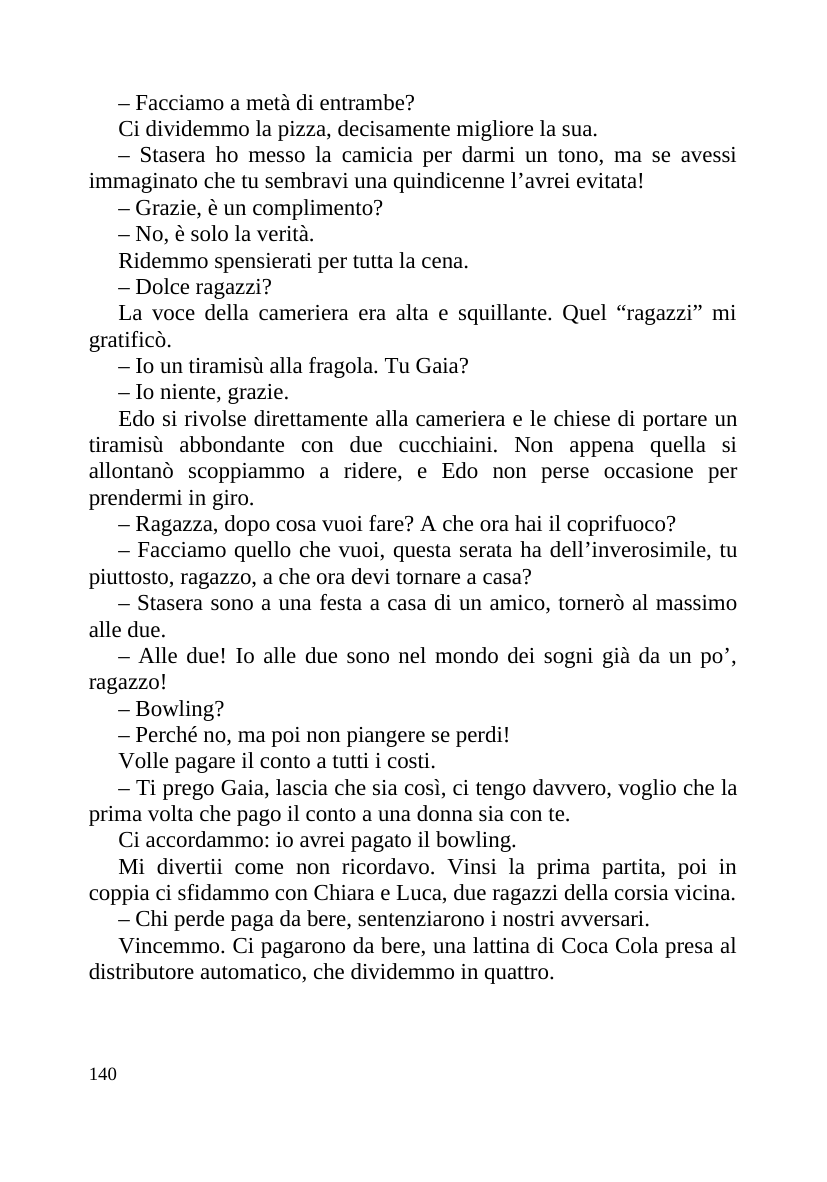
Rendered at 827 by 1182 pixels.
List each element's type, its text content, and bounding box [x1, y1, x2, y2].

text Ridemmo spensierati per tutta la cena. [88, 247, 738, 273]
text – Grazie, è un complimento? [88, 194, 738, 220]
text Volle pagare il conto a tutti i costi. [88, 747, 738, 774]
text ‒ Io un tiramisù alla fragola. Tu Gaia? [88, 352, 738, 378]
text – Facciamo a metà di entrambe? [88, 88, 738, 115]
text – Alle due! Io alle due sono nel mondo dei sogni già da un po’, ragazzo! [88, 642, 738, 695]
text – Stasera sono a una festa a casa di un amico, tornerò al massimo alle due. [88, 589, 738, 642]
text – Bowling? [88, 695, 738, 721]
text ‒ Chi perde paga da bere, sentenziarono i nostri avversari. [88, 906, 738, 932]
text – Facciamo quello che vuoi, questa serata ha dell’inverosimile, tu piuttosto, ragazzo, a che ora devi tornare a casa? [88, 537, 738, 589]
text – Ragazza, dopo cosa vuoi fare? A che ora hai il coprifuoco? [88, 510, 738, 537]
text – Stasera ho messo la camicia per darmi un tono, ma se avessi immaginato che tu sembravi una quindicenne l’avrei evitata! [88, 141, 738, 194]
text – Ti prego Gaia, lascia che sia così, ci tengo davvero, voglio che la prima volta che pago il conto a una donna sia con te. [88, 774, 738, 826]
text ‒ Io niente, grazie. [88, 378, 738, 405]
text – Perché no, ma poi non piangere se perdi! [88, 721, 738, 747]
text La voce della cameriera era alta e squillante. Quel “ragazzi” mi gratificò. [88, 299, 738, 352]
text Ci dividemmo la pizza, decisamente migliore la sua. [88, 115, 738, 141]
text Edo si rivolse direttamente alla cameriera e le chiese di portare un tiramisù abbondante con due cucchiaini. Non appena quella si allontanò scoppiammo a ridere, e Edo non perse occasione per prendermi in giro. [88, 405, 738, 510]
text Vincemmo. Ci pagarono da bere, una lattina di Coca Cola presa al distributore automatico, che dividemmo in quattro. [88, 932, 738, 984]
text – Dolce ragazzi? [88, 273, 738, 299]
text Ci accordammo: io avrei pagato il bowling. [88, 826, 738, 853]
text – No, è solo la verità. [88, 220, 738, 247]
text Mi divertii come non ricordavo. Vinsi la prima partita, poi in coppia ci sfidammo con Chiara e Luca, due ragazzi della corsia vicina. [88, 853, 738, 906]
